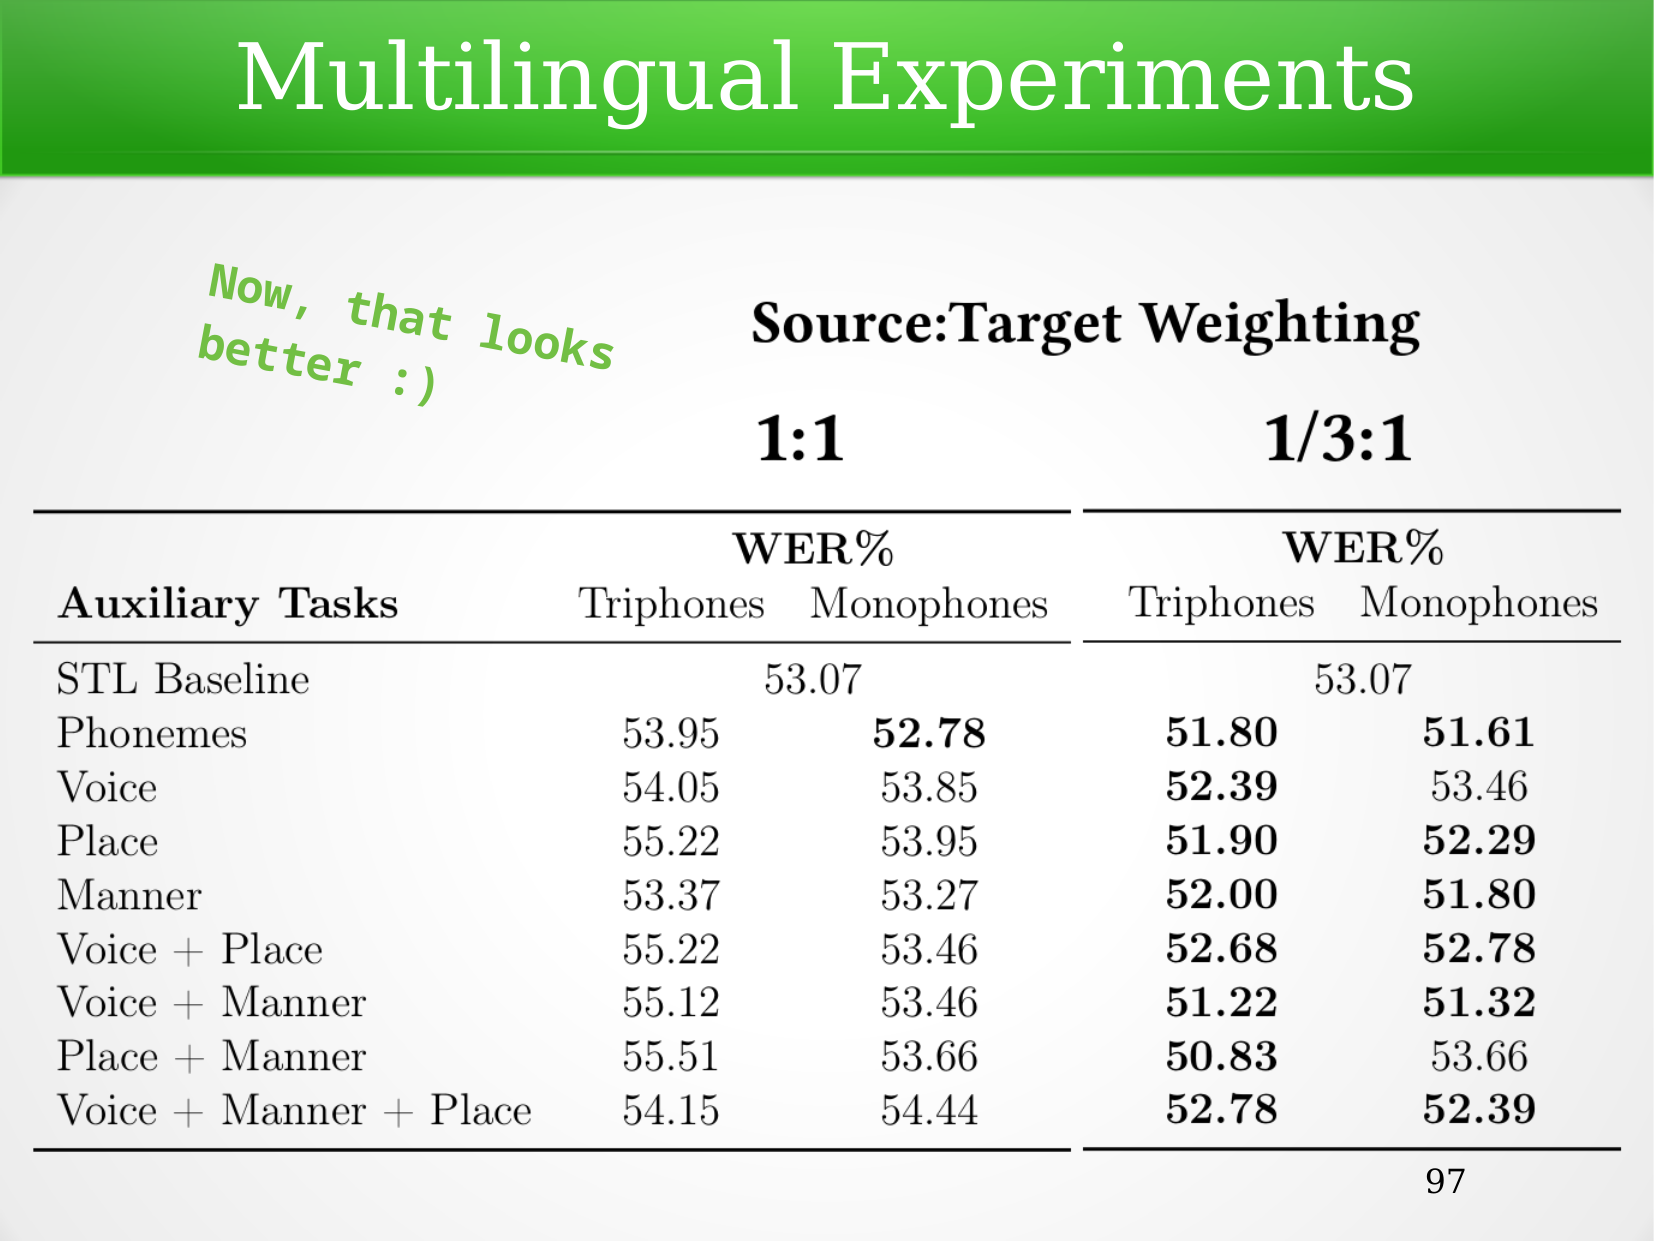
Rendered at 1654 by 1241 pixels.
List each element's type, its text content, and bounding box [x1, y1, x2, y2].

picture [0, 0, 1654, 1241]
title Multilingual Experiments [82, 11, 1571, 154]
